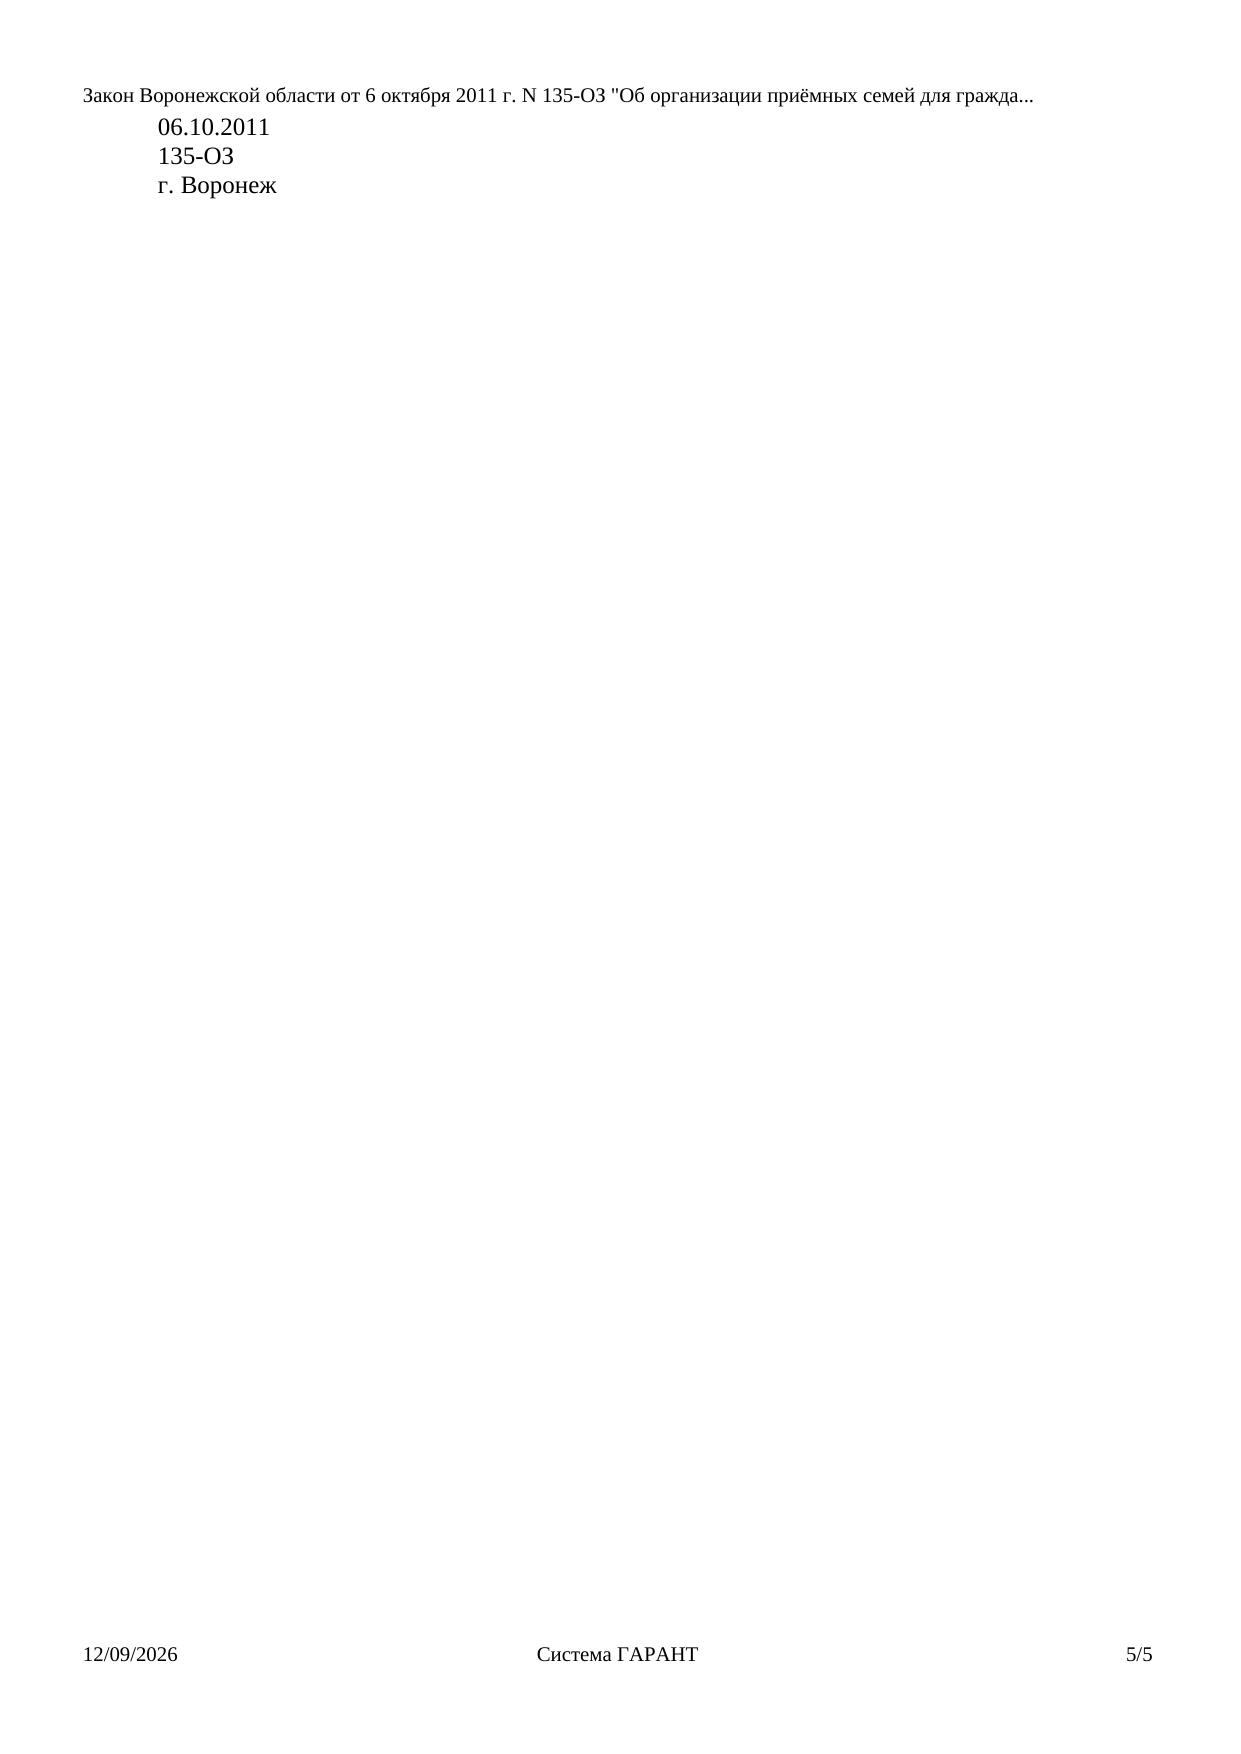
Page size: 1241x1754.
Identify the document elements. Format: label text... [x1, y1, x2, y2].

text 135-ОЗ [83, 141, 1157, 170]
text 06.10.2011 [83, 112, 1157, 141]
text г. Воронеж [83, 170, 1157, 198]
